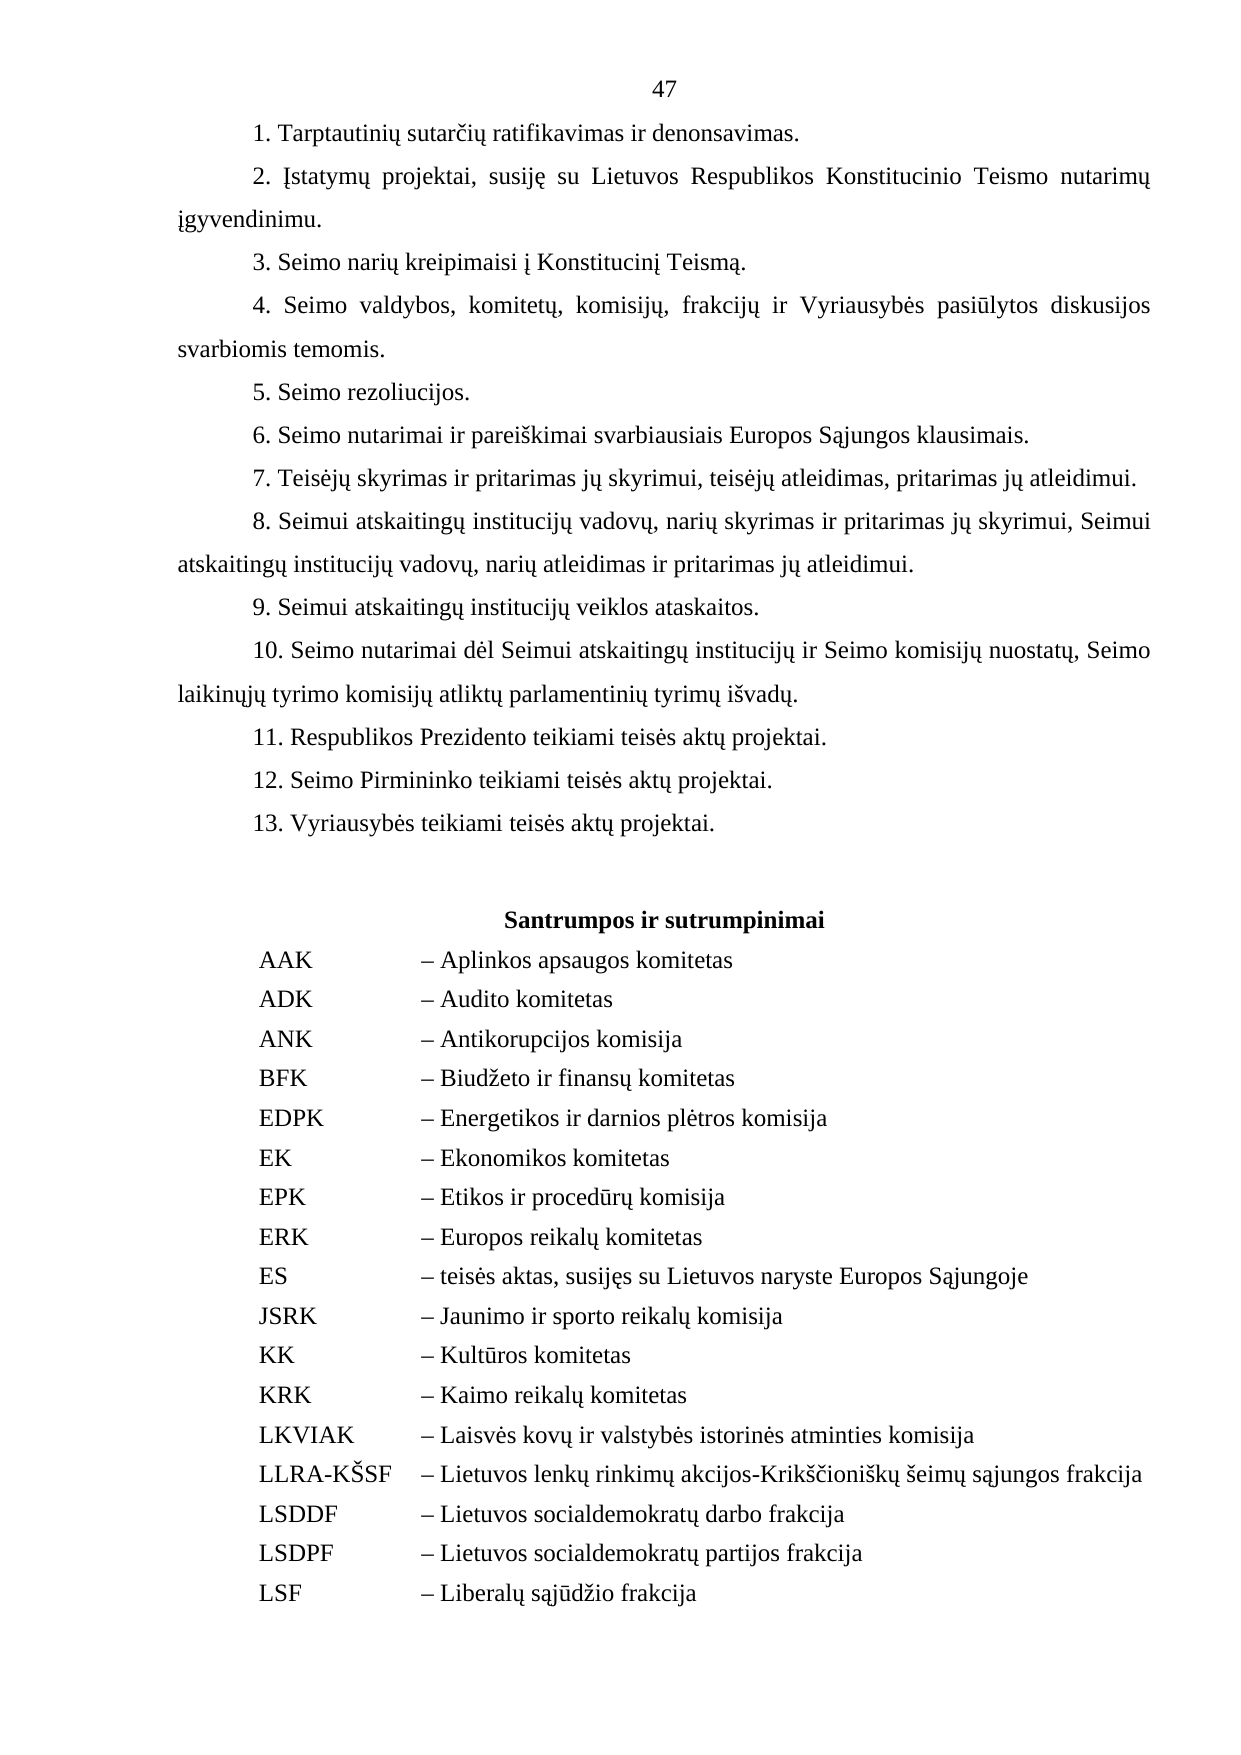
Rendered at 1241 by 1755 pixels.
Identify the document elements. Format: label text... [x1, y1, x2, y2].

table_cell KRK [248, 1369, 410, 1409]
table_cell – Ekonomikos komitetas [410, 1132, 1174, 1171]
text 10. Seimo nutarimai dėl Seimui atskaitingų institucijų ir Seimo komisijų nuostatų, Seimo laikinųjų tyrimo komisijų atliktų parlamentinių tyrimų išvadų. [177, 636, 1152, 707]
table_cell – Lietuvos lenkų rinkimų akcijos-Krikščioniškų šeimų sąjungos frakcija [410, 1449, 1174, 1488]
table_cell LSF [248, 1567, 410, 1607]
table_cell LSDPF [248, 1528, 410, 1567]
table_cell – Jaunimo ir sporto reikalų komisija [410, 1290, 1174, 1330]
text 2. Įstatymų projektai, susiję su Lietuvos Respublikos Konstitucinio Teismo nutarimų įgyvendinimu. [177, 161, 1152, 233]
table_cell ERK [248, 1211, 410, 1251]
table_cell LKVIAK [248, 1409, 410, 1448]
text 12. Seimo Pirmininko teikiami teisės aktų projektai. [177, 765, 1152, 794]
table_cell ES [248, 1251, 410, 1290]
table_header AAK [248, 934, 410, 973]
text 1. Tarptautinių sutarčių ratifikavimas ir denonsavimas. [177, 118, 1152, 147]
text Santrumpos ir sutrumpinimai [177, 894, 1152, 934]
text 9. Seimui atskaitingų institucijų veiklos ataskaitos. [177, 592, 1152, 621]
text 6. Seimo nutarimai ir pareiškimai svarbiausiais Europos Sąjungos klausimais. [177, 420, 1152, 449]
text 4. Seimo valdybos, komitetų, komisijų, frakcijų ir Vyriausybės pasiūlytos diskusijos svarbiomis temomis. [177, 291, 1152, 362]
table_cell – Laisvės kovų ir valstybės istorinės atminties komisija [410, 1409, 1174, 1448]
table_cell ADK [248, 974, 410, 1013]
text 3. Seimo narių kreipimaisi į Konstitucinį Teismą. [177, 247, 1152, 276]
table_cell – Lietuvos socialdemokratų partijos frakcija [410, 1528, 1174, 1567]
table_cell – Audito komitetas [410, 974, 1174, 1013]
table_cell KK [248, 1330, 410, 1369]
table_header – Aplinkos apsaugos komitetas [410, 934, 1174, 973]
table_cell EK [248, 1132, 410, 1171]
table_cell – Etikos ir procedūrų komisija [410, 1171, 1174, 1211]
table_cell – Liberalų sąjūdžio frakcija [410, 1567, 1174, 1607]
table_cell – Energetikos ir darnios plėtros komisija [410, 1092, 1174, 1132]
table_cell LLRA-KŠSF [248, 1449, 410, 1488]
text 7. Teisėjų skyrimas ir pritarimas jų skyrimui, teisėjų atleidimas, pritarimas jų atleidimui. [177, 463, 1152, 492]
table_cell EPK [248, 1171, 410, 1211]
table_cell LSDDF [248, 1488, 410, 1528]
table_cell – Biudžeto ir finansų komitetas [410, 1053, 1174, 1092]
table_cell – Kaimo reikalų komitetas [410, 1369, 1174, 1409]
text 11. Respublikos Prezidento teikiami teisės aktų projektai. [177, 722, 1152, 751]
text 8. Seimui atskaitingų institucijų vadovų, narių skyrimas ir pritarimas jų skyrimui, Seimui atskaitingų institucijų vadovų, narių atleidimas ir pritarimas jų atleidimui. [177, 506, 1152, 578]
text 13. Vyriausybės teikiami teisės aktų projektai. [177, 808, 1152, 837]
table_cell BFK [248, 1053, 410, 1092]
table_cell JSRK [248, 1290, 410, 1330]
text 5. Seimo rezoliucijos. [177, 377, 1152, 406]
table_cell – teisės aktas, susijęs su Lietuvos naryste Europos Sąjungoje [410, 1251, 1174, 1290]
table_cell – Kultūros komitetas [410, 1330, 1174, 1369]
table_cell – Europos reikalų komitetas [410, 1211, 1174, 1251]
table_cell EDPK [248, 1092, 410, 1132]
table_cell ANK [248, 1013, 410, 1053]
table_cell – Antikorupcijos komisija [410, 1013, 1174, 1053]
table_cell – Lietuvos socialdemokratų darbo frakcija [410, 1488, 1174, 1528]
